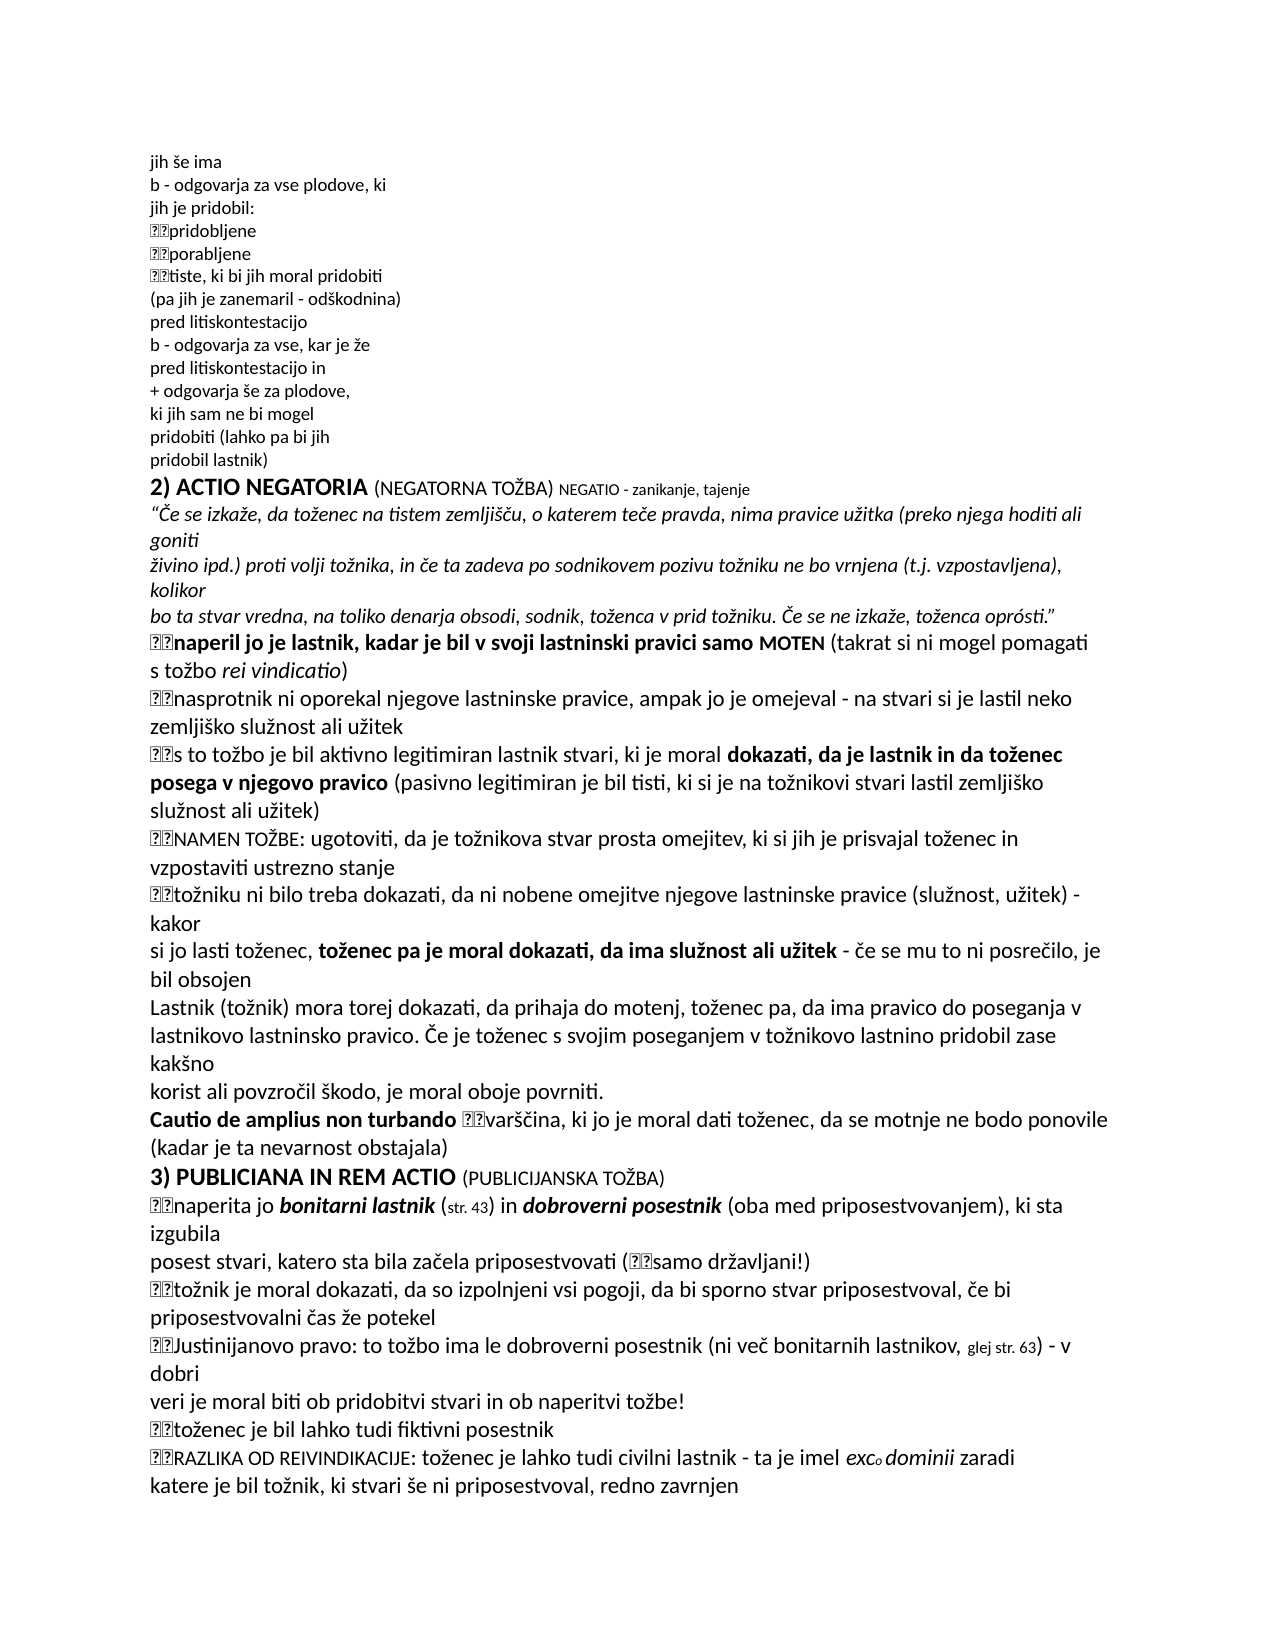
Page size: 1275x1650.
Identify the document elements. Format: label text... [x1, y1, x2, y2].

text 2) ACTIO NEGATORIA (NEGATORNA TOŽBA) NEGATIO - zanikanje, tajenje [150, 471, 1125, 501]
text ki jih sam ne bi mogel [150, 402, 1125, 425]
text pridobiti (lahko pa bi jih [150, 425, 1125, 448]
text porabljene [150, 242, 1125, 264]
text pred litiskontestacijo [150, 310, 1125, 333]
text tiste, ki bi jih moral pridobiti [150, 264, 1125, 287]
text toženec je bil lahko tudi fiktivni posestnik [150, 1416, 1125, 1443]
text nasprotnik ni oporekal njegove lastninske pravice, ampak jo je omejeval - na stvari si je lastil neko [150, 684, 1125, 712]
text katere je bil tožnik, ki stvari še ni priposestvoval, redno zavrnjen [150, 1472, 1125, 1499]
text b - odgovarja za vse plodove, ki [150, 173, 1125, 196]
text “Če se izkaže, da toženec na tistem zemljišču, o katerem teče pravda, nima pravice užitka (preko njega hoditi ali goniti [150, 501, 1125, 552]
text naperita jo bonitarni lastnik (str. 43) in dobroverni posestnik (oba med priposestvovanjem), ki sta izgubila [150, 1191, 1125, 1247]
text bo ta stvar vredna, na toliko denarja obsodi, sodnik, toženca v prid tožniku. Če se ne izkaže, toženca oprósti.” [150, 603, 1125, 628]
text priposestvovalni čas že potekel [150, 1303, 1125, 1331]
text si jo lasti toženec, toženec pa je moral dokazati, da ima služnost ali užitek - če se mu to ni posrečilo, je [150, 937, 1125, 965]
text 3) PUBLICIANA IN REM ACTIO (PUBLICIJANSKA TOŽBA) [150, 1161, 1125, 1191]
text + odgovarja še za plodove, [150, 379, 1125, 402]
text s to tožbo je bil aktivno legitimiran lastnik stvari, ki je moral dokazati, da je lastnik in da toženec [150, 741, 1125, 768]
text vzpostaviti ustrezno stanje [150, 853, 1125, 881]
text RAZLIKA OD REIVINDIKACIJE: toženec je lahko tudi civilni lastnik - ta je imel exco dominii zaradi [150, 1443, 1125, 1472]
text naperil jo je lastnik, kadar je bil v svoji lastninski pravici samo MOTEN (takrat si ni mogel pomagati [150, 628, 1125, 656]
text Cautio de amplius non turbando varščina, ki jo je moral dati toženec, da se motnje ne bodo ponovile [150, 1105, 1125, 1133]
text korist ali povzročil škodo, je moral oboje povrniti. [150, 1077, 1125, 1105]
text pred litiskontestacijo in [150, 356, 1125, 379]
text b - odgovarja za vse, kar je že [150, 333, 1125, 356]
text s tožbo rei vindicatio) [150, 656, 1125, 684]
text zemljiško služnost ali užitek [150, 712, 1125, 741]
text tožniku ni bilo treba dokazati, da ni nobene omejitve njegove lastninske pravice (služnost, užitek) - kakor [150, 881, 1125, 937]
text lastnikovo lastninsko pravico. Če je toženec s svojim poseganjem v tožnikovo lastnino pridobil zase kakšno [150, 1021, 1125, 1077]
text tožnik je moral dokazati, da so izpolnjeni vsi pogoji, da bi sporno stvar priposestvoval, če bi [150, 1275, 1125, 1303]
text pridobljene [150, 219, 1125, 242]
text veri je moral biti ob pridobitvi stvari in ob naperitvi tožbe! [150, 1387, 1125, 1416]
text jih še ima [150, 150, 1125, 173]
text Lastnik (tožnik) mora torej dokazati, da prihaja do motenj, toženec pa, da ima pravico do poseganja v [150, 993, 1125, 1021]
text živino ipd.) proti volji tožnika, in če ta zadeva po sodnikovem pozivu tožniku ne bo vrnjena (t.j. vzpostavljena), kolikor [150, 552, 1125, 603]
text (kadar je ta nevarnost obstajala) [150, 1133, 1125, 1161]
text bil obsojen [150, 965, 1125, 993]
text jih je pridobil: [150, 196, 1125, 219]
text posega v njegovo pravico (pasivno legitimiran je bil tisti, ki si je na tožnikovi stvari lastil zemljiško [150, 768, 1125, 797]
text posest stvari, katero sta bila začela priposestvovati (samo državljani!) [150, 1247, 1125, 1275]
text služnost ali užitek) [150, 797, 1125, 824]
text NAMEN TOŽBE: ugotoviti, da je tožnikova stvar prosta omejitev, ki si jih je prisvajal toženec in [150, 824, 1125, 853]
text Justinijanovo pravo: to tožbo ima le dobroverni posestnik (ni več bonitarnih lastnikov, glej str. 63) - v dobri [150, 1331, 1125, 1387]
text pridobil lastnik) [150, 448, 1125, 471]
text (pa jih je zanemaril - odškodnina) [150, 287, 1125, 310]
